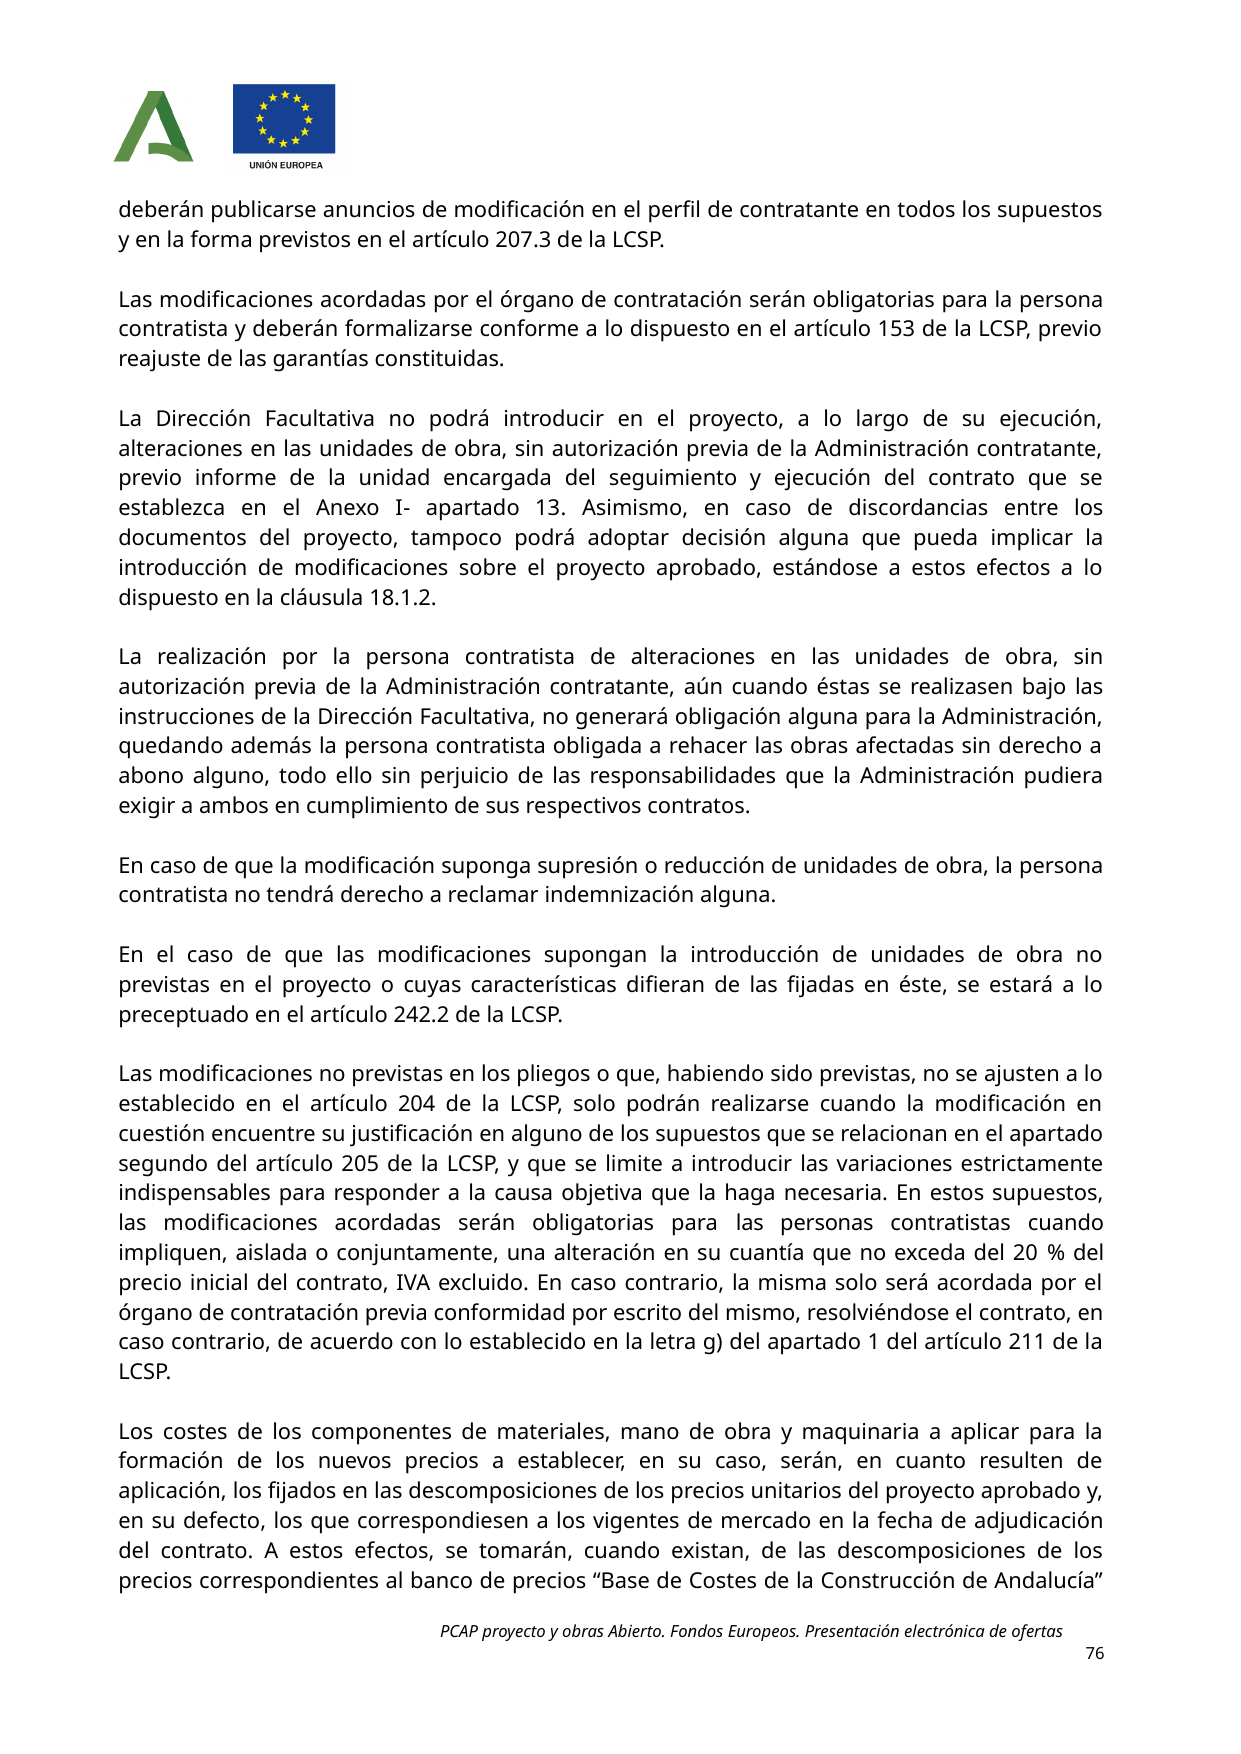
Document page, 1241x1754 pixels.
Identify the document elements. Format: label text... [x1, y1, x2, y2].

text La realización por la persona contratista de alteraciones en las unidades de obra, sin autorización previa de la Administración contratante, aún cuando éstas se realizasen bajo las instrucciones de la Dirección Facultativa, no generará obligación alguna para la Administración, quedando además la persona contratista obligada a rehacer las obras afectadas sin derecho a abono alguno, todo ello sin perjuicio de las responsabilidades que la Administración pudiera exigir a ambos en cumplimiento de sus respectivos contratos. [118, 641, 1104, 820]
text Las modificaciones acordadas por el órgano de contratación serán obligatorias para la persona contratista y deberán formalizarse conforme a lo dispuesto en el artículo 153 de la LCSP, previo reajuste de las garantías constituidas. [118, 284, 1104, 373]
text Las modificaciones no previstas en los pliegos o que, habiendo sido previstas, no se ajusten a lo establecido en el artículo 204 de la LCSP, solo podrán realizarse cuando la modificación en cuestión encuentre su justificación en alguno de los supuestos que se relacionan en el apartado segundo del artículo 205 de la LCSP, y que se limite a introducir las variaciones estrictamente indispensables para responder a la causa objetiva que la haga necesaria. En estos supuestos, las modificaciones acordadas serán obligatorias para las personas contratistas cuando impliquen, aislada o conjuntamente, una alteración en su cuantía que no exceda del 20 % del precio inicial del contrato, IVA excluido. En caso contrario, la misma solo será acordada por el órgano de contratación previa conformidad por escrito del mismo, resolviéndose el contrato, en caso contrario, de acuerdo con lo establecido en la letra g) del apartado 1 del artículo 211 de la LCSP. [118, 1058, 1104, 1386]
picture [221, 78, 347, 176]
text deberán publicarse anuncios de modificación en el perfil de contratante en todos los supuestos y en la forma previstos en el artículo 207.3 de la LCSP. [118, 194, 1104, 254]
text En el caso de que las modificaciones supongan la introducción de unidades de obra no previstas en el proyecto o cuyas características difieran de las fijadas en éste, se estará a lo preceptuado en el artículo 242.2 de la LCSP. [118, 939, 1104, 1028]
picture [109, 86, 198, 166]
text En caso de que la modificación suponga supresión o reducción de unidades de obra, la persona contratista no tendrá derecho a reclamar indemnización alguna. [118, 850, 1104, 909]
text La Dirección Facultativa no podrá introducir en el proyecto, a lo largo de su ejecución, alteraciones en las unidades de obra, sin autorización previa de la Administración contratante, previo informe de la unidad encargada del seguimiento y ejecución del contrato que se establezca en el Anexo I- apartado 13. Asimismo, en caso de discordancias entre los documentos del proyecto, tampoco podrá adoptar decisión alguna que pueda implicar la introducción de modificaciones sobre el proyecto aprobado, estándose a estos efectos a lo dispuesto en la cláusula 18.1.2. [118, 403, 1104, 611]
text Los costes de los componentes de materiales, mano de obra y maquinaria a aplicar para la formación de los nuevos precios a establecer, en su caso, serán, en cuanto resulten de aplicación, los fijados en las descomposiciones de los precios unitarios del proyecto aprobado y, en su defecto, los que correspondiesen a los vigentes de mercado en la fecha de adjudicación del contrato. A estos efectos, se tomarán, cuando existan, de las descomposiciones de los precios correspondientes al banco de precios “Base de Costes de la Construcción de Andalucía” [118, 1416, 1104, 1594]
